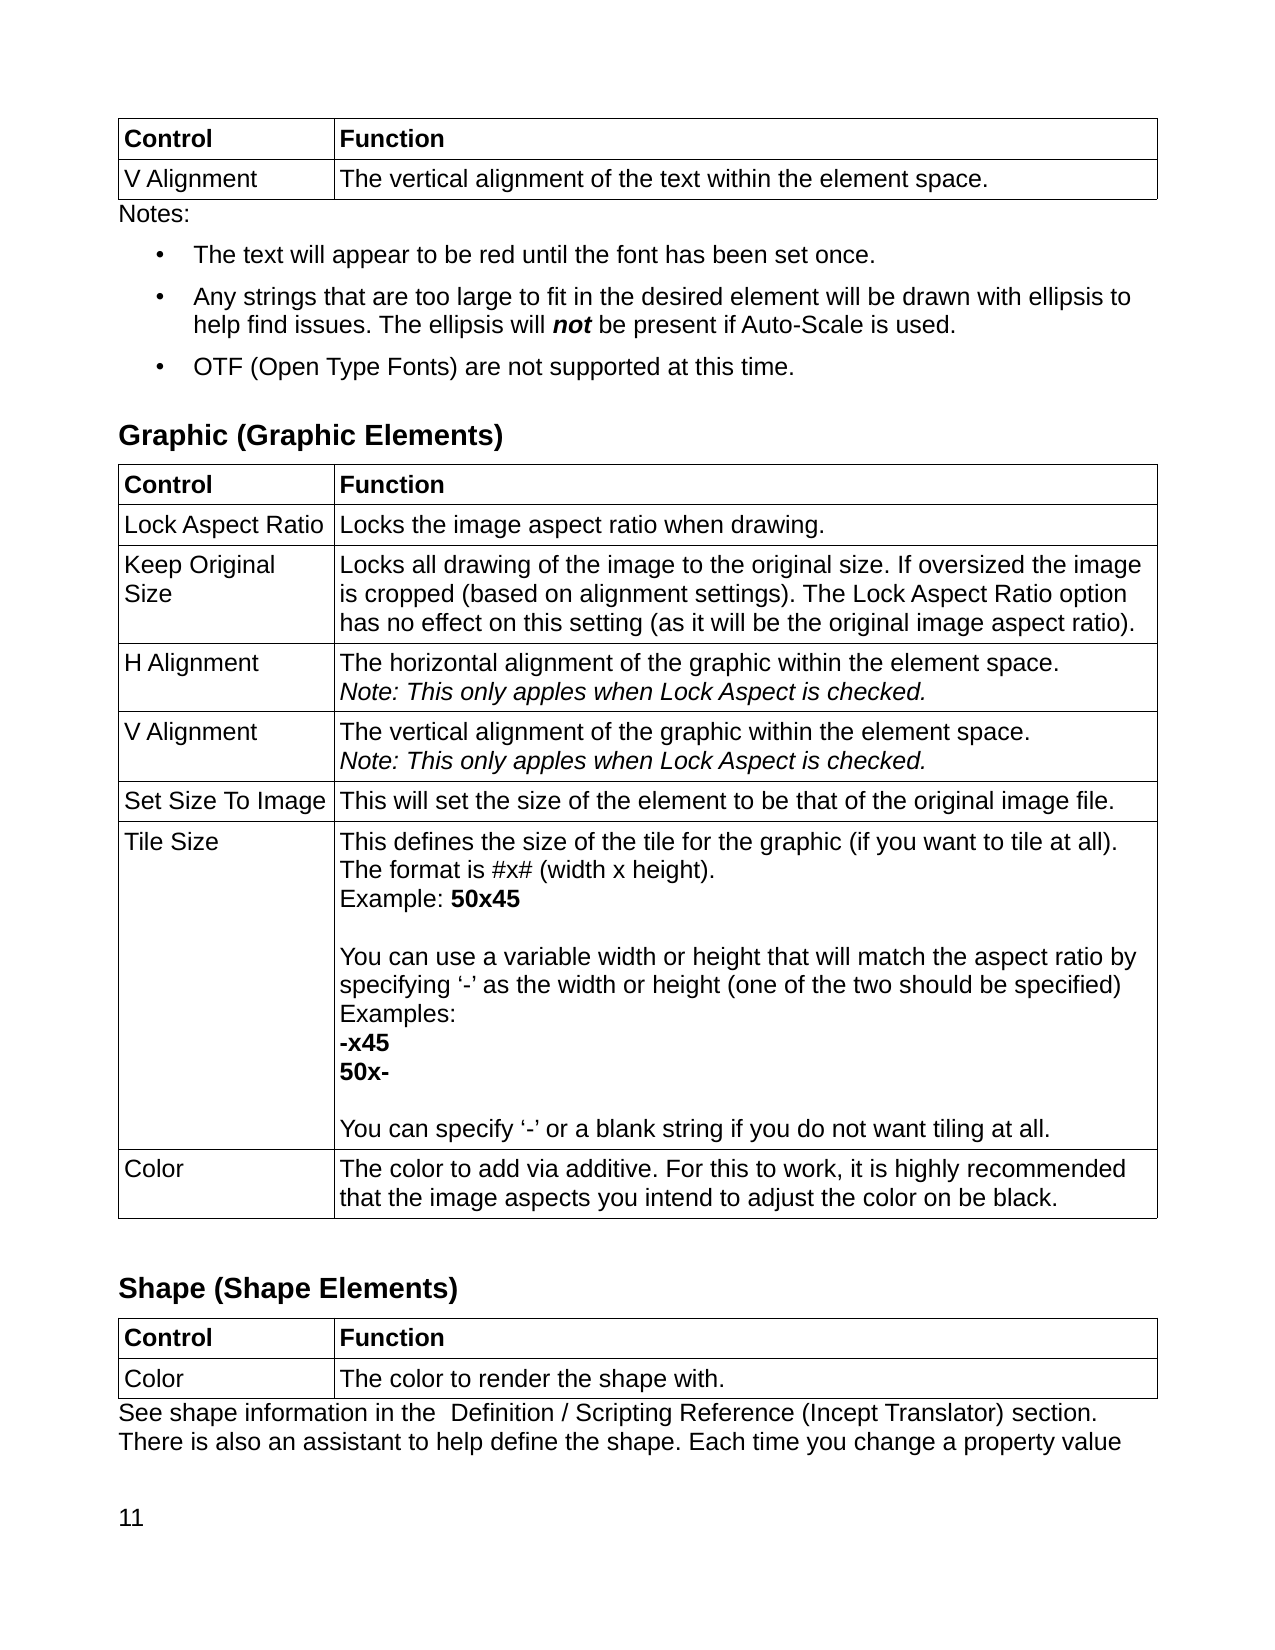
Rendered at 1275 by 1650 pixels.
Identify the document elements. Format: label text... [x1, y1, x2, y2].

table_cell Locks all drawing of the image to the original size. If oversized the image is cropped (based on alignment settings). The Lock Aspect Ratio option has no effect on this setting (as it will be the original image aspect ratio). [335, 546, 1157, 642]
table_cell The color to render the shape with. [335, 1359, 1157, 1398]
subtitle Shape (Shape Elements) [118, 1272, 1157, 1305]
table_cell Color [119, 1359, 334, 1398]
list Any strings that are too large to fit in the desired element will be drawn with ellipsis to help find issues. The ellipsis will not be present if Auto-Scale is used. [156, 281, 1157, 339]
table_header Control [119, 1319, 334, 1358]
table_header Function [335, 465, 1157, 504]
text Notes: [118, 200, 1157, 228]
table_cell V Alignment [119, 712, 334, 781]
table_header Control [119, 119, 334, 158]
table_cell The vertical alignment of the graphic within the element space. Note: This only apples when Lock Aspect is checked. [335, 712, 1157, 781]
table_header Function [335, 1319, 1157, 1358]
table_cell V Alignment [119, 160, 334, 199]
table_cell Locks the image aspect ratio when drawing. [335, 505, 1157, 544]
table_cell Color [119, 1150, 334, 1218]
table_cell H Alignment [119, 644, 334, 711]
table_cell Tile Size [119, 822, 334, 1149]
list The text will appear to be red until the font has been set once. [156, 240, 1157, 269]
text See shape information in the Definition / Scripting Reference (Incept Translator) section. There is also an assistant to help define the shape. Each time you change a property value [118, 1399, 1157, 1456]
table_cell Keep Original Size [119, 546, 334, 642]
table_cell This defines the size of the tile for the graphic (if you want to tile at all). The format is #x# (width x height). Example: 50x45 You can use a variable width or height that will match the aspect ratio by specifying ‘-’ as the width or height (one of the two should be specified) Examples: -x45 50x- You can specify ‘-’ or a blank string if you do not want tiling at all. [335, 822, 1157, 1149]
table_cell The color to add via additive. For this to work, it is highly recommended that the image aspects you intend to adjust the color on be black. [335, 1150, 1157, 1218]
table_cell The horizontal alignment of the graphic within the element space. Note: This only apples when Lock Aspect is checked. [335, 644, 1157, 711]
table_cell The vertical alignment of the text within the element space. [335, 160, 1157, 199]
list OTF (Open Type Fonts) are not supported at this time. [156, 352, 1157, 380]
table_cell Set Size To Image [119, 782, 334, 821]
table_cell This will set the size of the element to be that of the original image file. [335, 782, 1157, 821]
table_cell Lock Aspect Ratio [119, 505, 334, 544]
table_header Control [119, 465, 334, 504]
table_header Function [335, 119, 1157, 158]
subtitle Graphic (Graphic Elements) [118, 418, 1157, 451]
